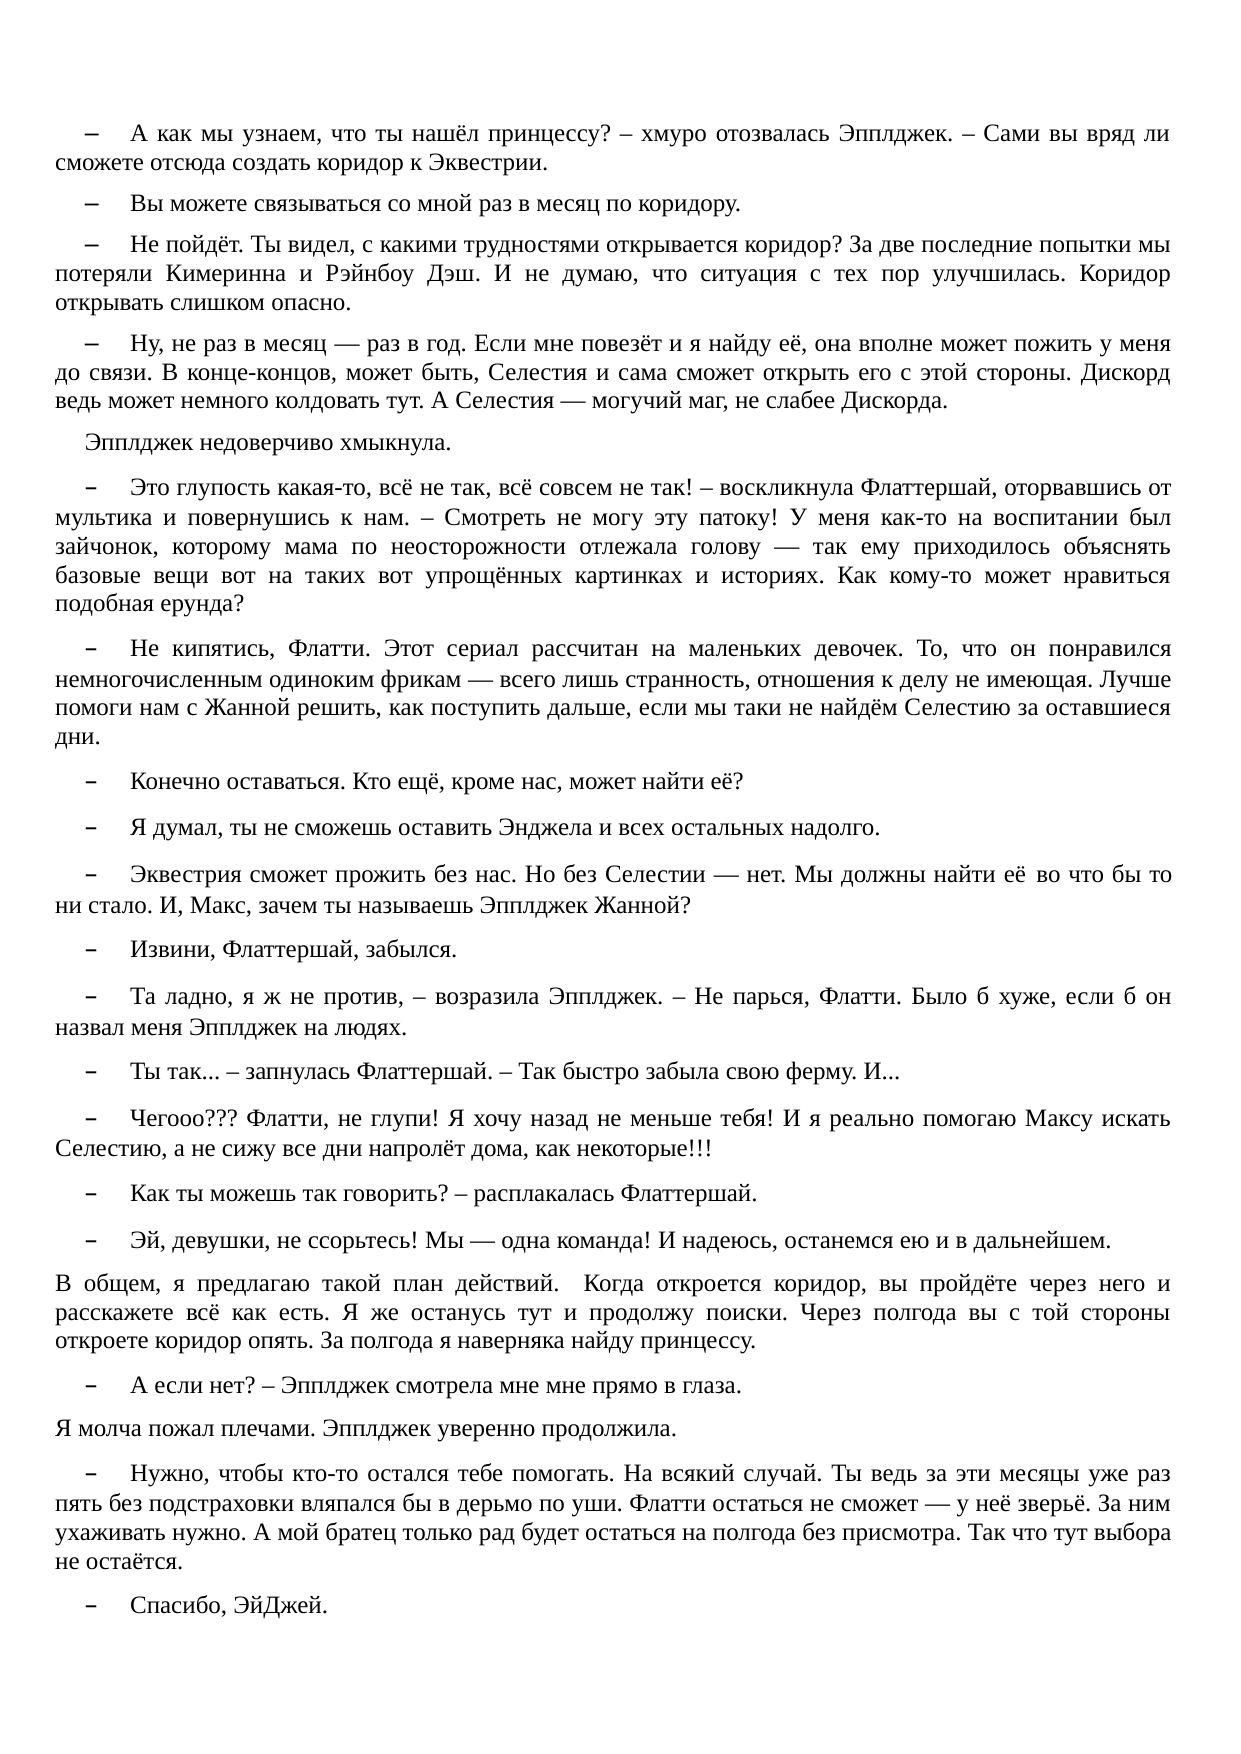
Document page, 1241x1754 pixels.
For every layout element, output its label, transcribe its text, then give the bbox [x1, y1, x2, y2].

list Эквестрия сможет прожить без нас. Но без Селестии — нет. Мы должны найти её во что бы то ни стало. И, Макс, зачем ты называешь Эпплджек Жанной? [55, 856, 1172, 918]
list Не кипятись, Флатти. Этот сериал рассчитан на маленьких девочек. То, что он понравился немногочисленным одиноким фрикам — всего лишь странность, отношения к делу не имеющая. Лучше помоги нам с Жанной решить, как поступить дальше, если мы таки не найдём Селестию за оставшиеся дни. [55, 630, 1172, 750]
list Я молча пожал плечами. Эпплджек уверенно продолжила. [55, 1413, 1172, 1442]
list Ну, не раз в месяц — раз в год. Если мне повезёт и я найду её, она вполне может пожить у меня до связи. В конце-концов, может быть, Селестия и сама сможет открыть его с этой стороны. Дискорд ведь может немного колдовать тут. А Селестия — могучий маг, не слабее Дискорда. [55, 328, 1172, 414]
list Извини, Флаттершай, забылся. [55, 931, 1172, 965]
list Как ты можешь так говорить? – расплакалась Флаттершай. [55, 1175, 1172, 1209]
list Не пойдёт. Ты видел, с какими трудностями открывается коридор? За две последние попытки мы потеряли Кимеринна и Рэйнбоу Дэш. И не думаю, что ситуация с тех пор улучшилась. Коридор открывать слишком опасно. [55, 229, 1172, 316]
list Та ладно, я ж не против, – возразила Эпплджек. – Не парься, Флатти. Было б хуже, если б он назвал меня Эпплджек на людях. [55, 977, 1172, 1040]
list В общем, я предлагаю такой план действий. Когда откроется коридор, вы пройдёте через него и расскажете всё как есть. Я же останусь тут и продолжу поиски. Через полгода вы с той стороны откроете коридор опять. За полгода я наверняка найду принцессу. [55, 1268, 1172, 1354]
list А если нет? – Эпплджек смотрела мне мне прямо в глаза. [55, 1367, 1172, 1401]
list Спасибо, ЭйДжей. [55, 1587, 1172, 1621]
list Эй, девушки, не ссорьтесь! Мы — одна команда! И надеюсь, останемся ею и в дальнейшем. [55, 1221, 1172, 1255]
list Нужно, чтобы кто-то остался тебе помогать. На всякий случай. Ты ведь за эти месяцы уже раз пять без подстраховки вляпался бы в дерьмо по уши. Флатти остаться не сможет — у неё зверьё. За ним ухаживать нужно. А мой братец только рад будет остаться на полгода без присмотра. Так что тут выбора не остаётся. [55, 1454, 1172, 1575]
list Вы можете связываться со мной раз в месяц по коридору. [55, 188, 1172, 217]
list Ты так... – запнулась Флаттершай. – Так быстро забыла свою ферму. И... [55, 1053, 1172, 1087]
list Конечно оставаться. Кто ещё, кроме нас, может найти её? [55, 762, 1172, 797]
text Эпплджек недоверчиво хмыкнула. [55, 427, 1172, 456]
list А как мы узнаем, что ты нашёл принцессу? – хмуро отозвалась Эпплджек. – Сами вы вряд ли сможете отсюда создать коридор к Эквестрии. [55, 118, 1172, 176]
list Чегооо??? Флатти, не глупи! Я хочу назад не меньше тебя! И я реально помогаю Максу искать Селестию, а не сижу все дни напролёт дома, как некоторые!!! [55, 1099, 1172, 1162]
list Это глупость какая-то, всё не так, всё совсем не так! – воскликнула Флаттершай, оторвавшись от мультика и повернушись к нам. – Смотреть не могу эту патоку! У меня как-то на воспитании был зайчонок, которому мама по неосторожности отлежала голову — так ему приходилось объяснять базовые вещи вот на таких вот упрощённых картинках и историях. Как кому-то может нравиться подобная ерунда? [55, 468, 1172, 617]
list Я думал, ты не сможешь оставить Энджела и всех остальных надолго. [55, 809, 1172, 843]
